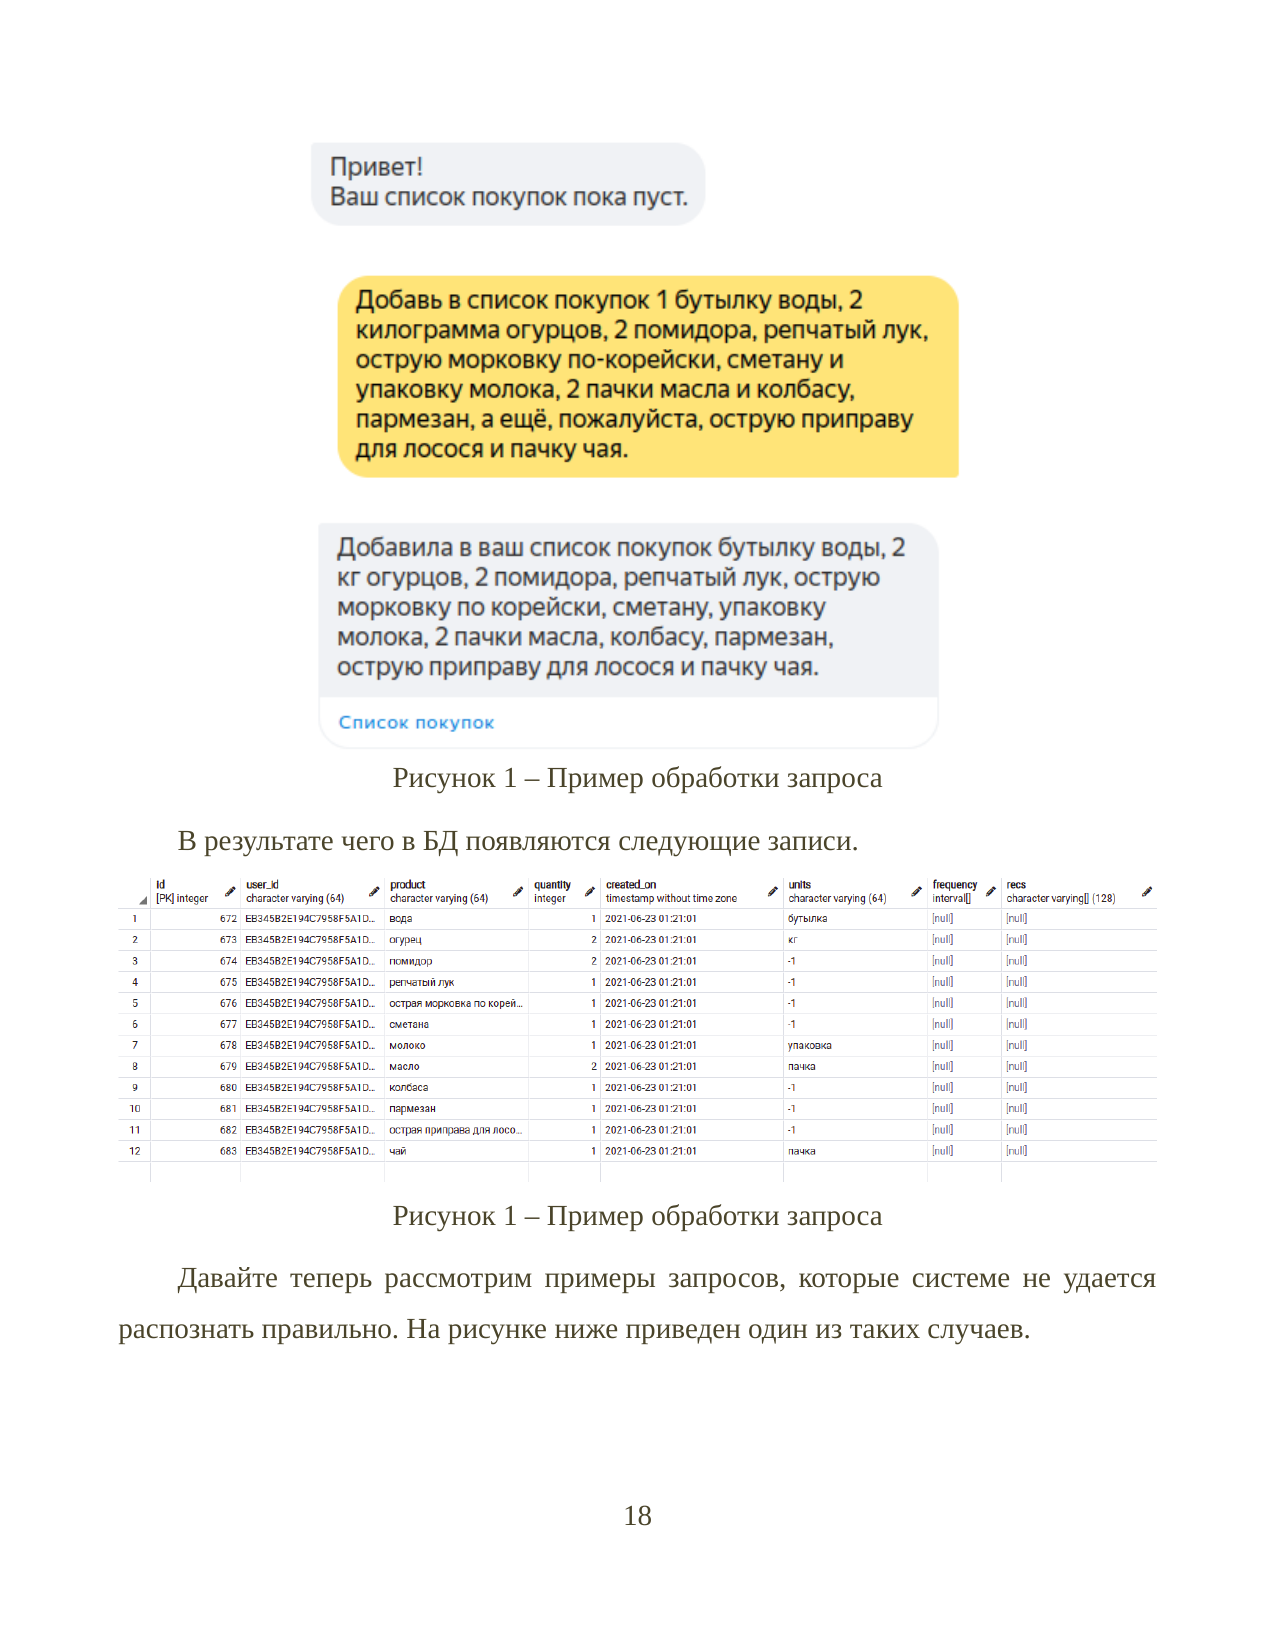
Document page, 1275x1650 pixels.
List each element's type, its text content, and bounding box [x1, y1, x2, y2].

text Рисунок 1 – Пример обработки запроса [118, 761, 1157, 794]
picture [118, 878, 1157, 1182]
picture [303, 511, 953, 761]
text Рисунок 1 – Пример обработки запроса [118, 1182, 1157, 1232]
text В результате чего в БД появляются следующие записи. [118, 823, 1157, 856]
picture [302, 118, 973, 503]
text Давайте теперь рассмотрим примеры запросов, которые системе не удается распознать правильно. На рисунке ниже приведен один из таких случаев. [118, 1261, 1157, 1344]
text [118, 873, 1157, 878]
